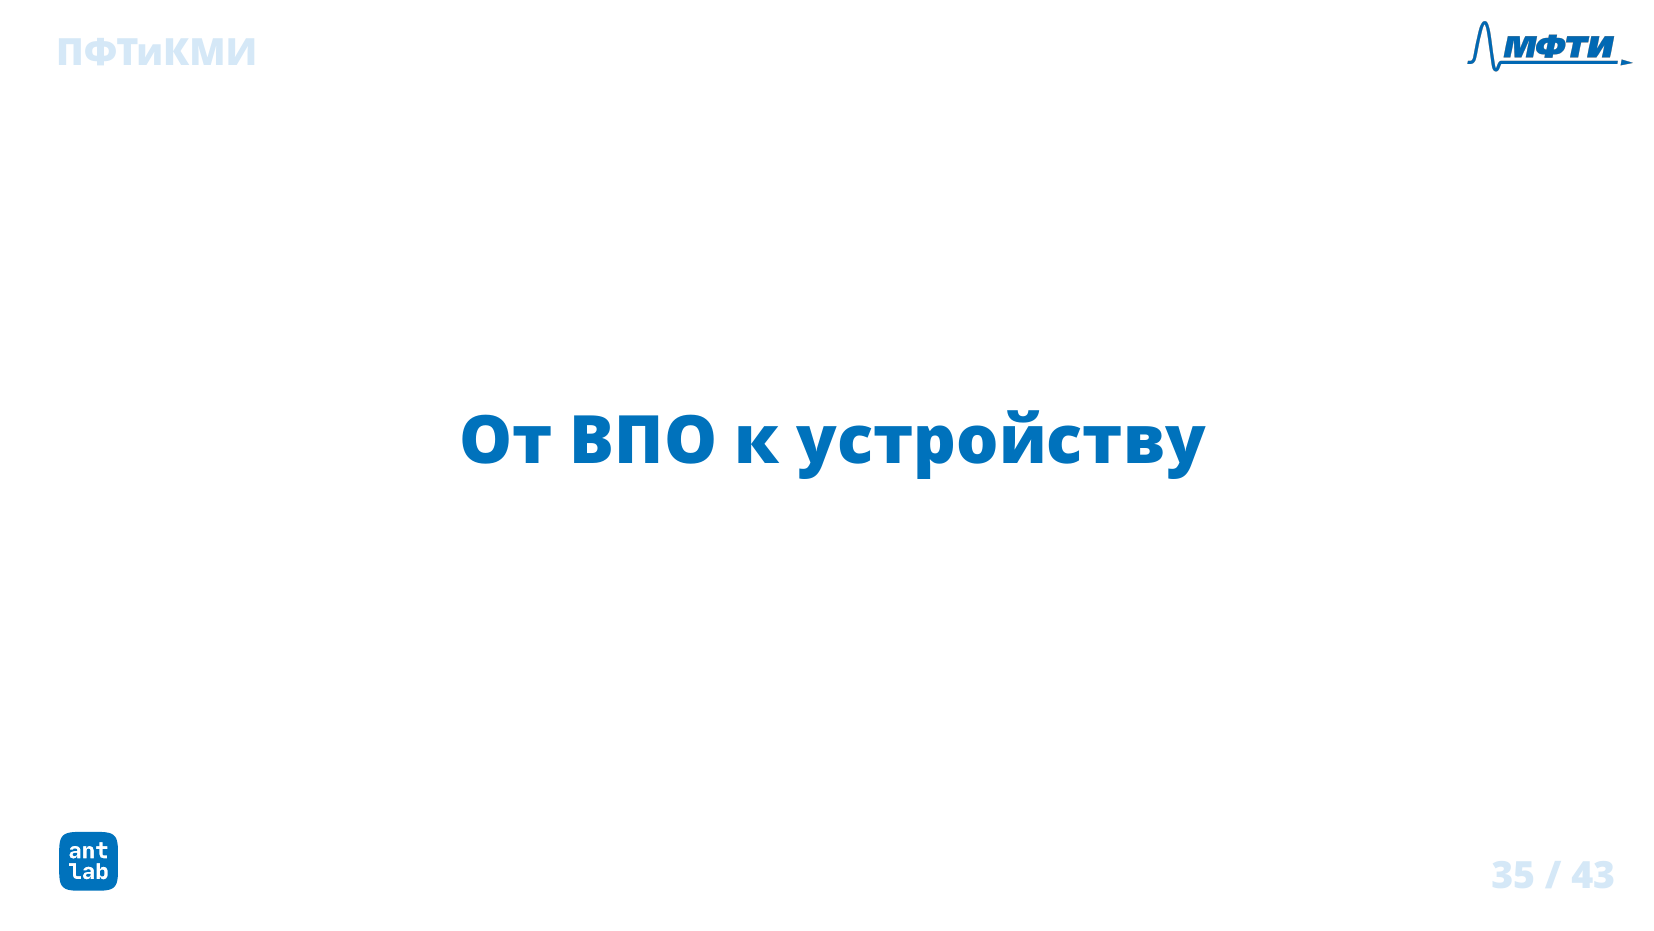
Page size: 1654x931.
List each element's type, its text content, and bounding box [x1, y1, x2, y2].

title От ВПО к устройству [88, 359, 1577, 515]
picture [1446, 0, 1654, 93]
